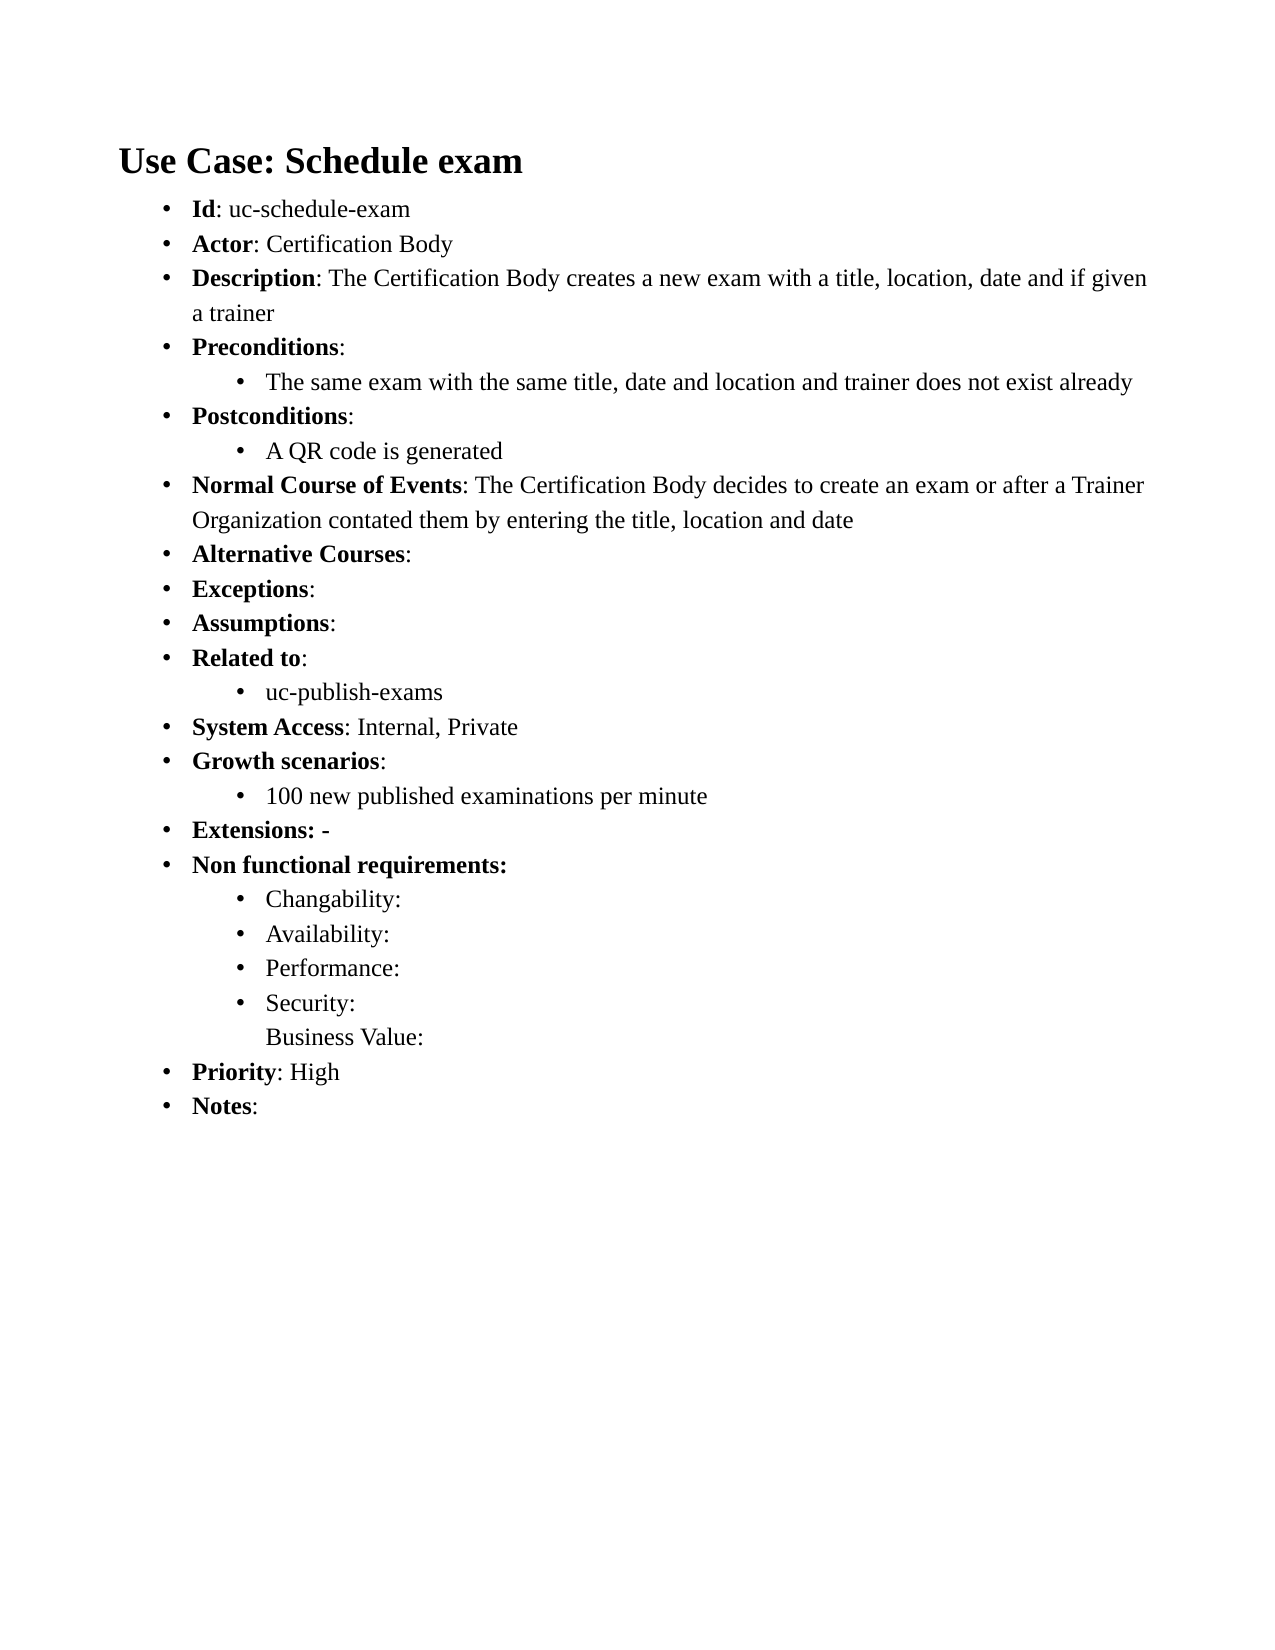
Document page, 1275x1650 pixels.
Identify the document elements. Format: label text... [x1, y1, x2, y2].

list Exceptions: [162, 574, 1157, 603]
list A QR code is generated [236, 436, 1157, 465]
list Assumptions: [162, 608, 1157, 637]
list Performance: [236, 953, 1157, 982]
list Related to: [162, 643, 1157, 672]
list The same exam with the same title, date and location and trainer does not exist already [236, 367, 1157, 396]
list Notes: [162, 1091, 1157, 1120]
list Alternative Courses: [162, 539, 1157, 568]
list Description: The Certification Body creates a new exam with a title, location, date and if given a trainer [162, 263, 1157, 327]
list Security: [236, 988, 1157, 1016]
list Extensions: - [162, 815, 1157, 844]
subtitle Use Case: Schedule exam [118, 139, 1157, 182]
list Actor: Certification Body [162, 229, 1157, 258]
list Business Value: [236, 1022, 1157, 1051]
list 100 new published examinations per minute [236, 781, 1157, 809]
list Preconditions: [162, 332, 1157, 361]
list System Access: Internal, Private [162, 712, 1157, 741]
list Id: uc-schedule-exam [162, 194, 1157, 223]
list Growth scenarios: [162, 746, 1157, 775]
list Normal Course of Events: The Certification Body decides to create an exam or after a Trainer Organization contated them by entering the title, location and date [162, 470, 1157, 534]
list Priority: High [162, 1057, 1157, 1085]
list Non functional requirements: [162, 850, 1157, 878]
list Availability: [236, 919, 1157, 947]
list Changability: [236, 884, 1157, 913]
list uc-publish-exams [236, 677, 1157, 706]
list Postconditions: [162, 401, 1157, 430]
